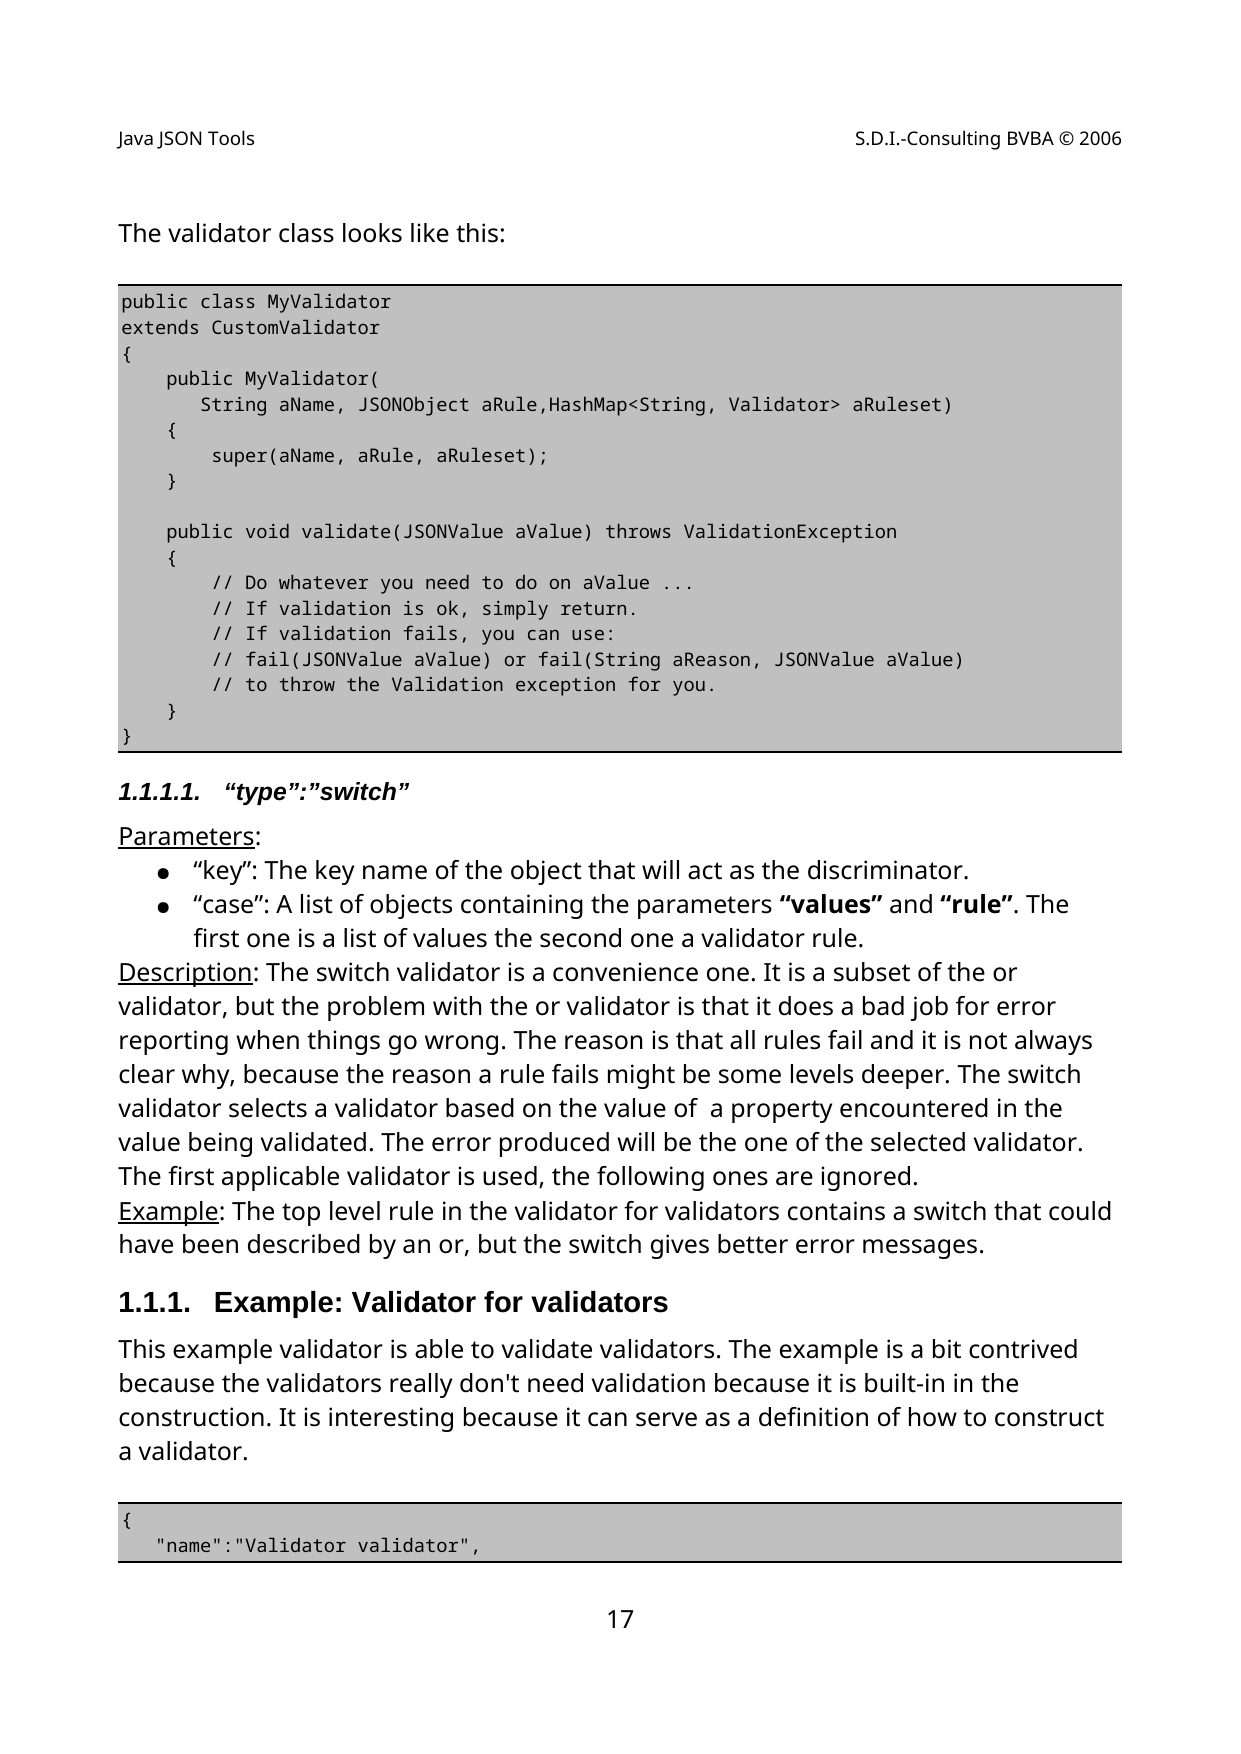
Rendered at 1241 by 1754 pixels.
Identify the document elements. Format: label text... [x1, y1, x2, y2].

text } [118, 718, 1122, 751]
subtitle Example: Validator for validators [118, 1286, 1122, 1319]
text } [118, 692, 1122, 718]
text { [118, 335, 1122, 360]
text "name":"Validator validator", [118, 1527, 1122, 1561]
text { [118, 539, 1122, 564]
text String aName, JSONObject aRule,HashMap<String, Validator> aRuleset) [118, 386, 1122, 411]
subtitle “type”:”switch” [118, 778, 1122, 806]
text extends CustomValidator [118, 309, 1122, 335]
text Description: The switch validator is a convenience one. It is a subset of the or validator, but the problem with the or validator is that it does a bad job for error reporting when things go wrong. The reason is that all rules fail and it is not always clear why, because the reason a rule fails might be some levels deeper. The switch validator selects a validator based on the value of a property encountered in the value being validated. The error produced will be the one of the selected validator. The first applicable validator is used, the following ones are ignored. [118, 955, 1122, 1193]
text The validator class looks like this: [118, 216, 1122, 250]
text { [118, 411, 1122, 437]
text Parameters: [118, 818, 1122, 852]
text // Do whatever you need to do on aValue ... [118, 564, 1122, 590]
text } [118, 462, 1122, 488]
text public void validate(JSONValue aValue) throws ValidationException [118, 513, 1122, 539]
text // fail(JSONValue aValue) or fail(String aReason, JSONValue aValue) [118, 641, 1122, 667]
text // to throw the Validation exception for you. [118, 667, 1122, 692]
text super(aName, aRule, aRuleset); [118, 437, 1122, 462]
text public MyValidator( [118, 360, 1122, 386]
text // If validation is ok, simply return. [118, 590, 1122, 616]
text // If validation fails, you can use: [118, 616, 1122, 641]
text { [118, 1504, 1122, 1527]
text This example validator is able to validate validators. The example is a bit contrived because the validators really don't need validation because it is built-in in the construction. It is interesting because it can serve as a definition of how to construct a validator. [118, 1331, 1122, 1468]
list “case”: A list of objects containing the parameters “values” and “rule”. The first one is a list of values the second one a validator rule. [156, 887, 1122, 955]
text Example: The top level rule in the validator for validators contains a switch that could have been described by an or, but the switch gives better error messages. [118, 1193, 1122, 1261]
list “key”: The key name of the object that will act as the discriminator. [156, 852, 1122, 887]
text public class MyValidator [118, 286, 1122, 309]
